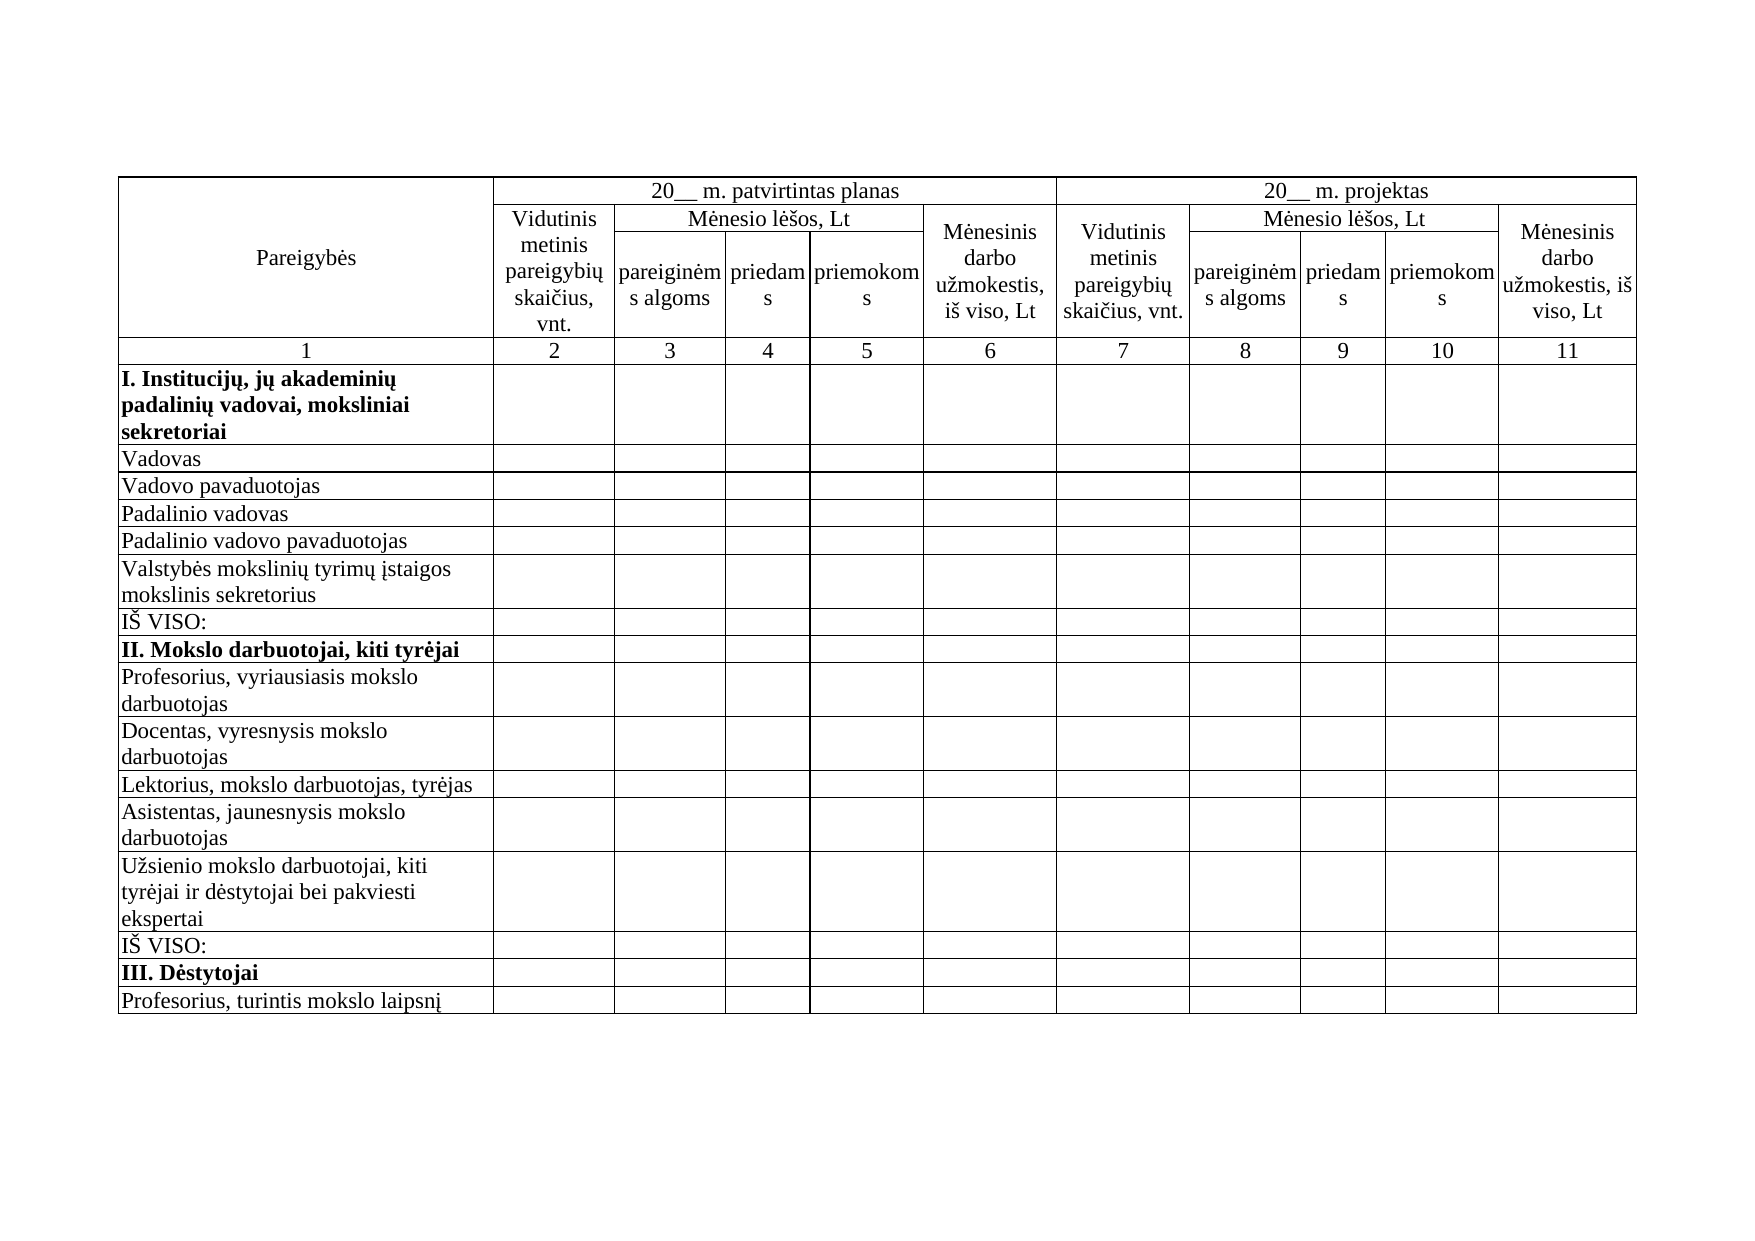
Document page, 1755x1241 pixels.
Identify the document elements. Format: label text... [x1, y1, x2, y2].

table_cell [615, 771, 725, 797]
table_cell [1190, 959, 1300, 986]
table_cell [1301, 987, 1385, 1013]
table_cell [1386, 959, 1498, 986]
table_cell [924, 771, 1056, 797]
table_cell Profesorius, turintis mokslo laipsnį [119, 987, 493, 1013]
table_cell [615, 636, 725, 662]
table_cell [1057, 771, 1189, 797]
table_cell [1499, 987, 1636, 1013]
table_cell 4 [726, 338, 809, 364]
table_cell 2 [494, 338, 614, 364]
table_cell [1499, 852, 1636, 931]
table_cell [1386, 527, 1498, 554]
table_cell 9 [1301, 338, 1385, 364]
table_cell IŠ VISO: [119, 932, 493, 958]
table_cell Lektorius, mokslo darbuotojas, tyrėjas [119, 771, 493, 797]
table_cell priedams [726, 232, 809, 337]
table_cell [1057, 798, 1189, 851]
table_cell [924, 365, 1056, 444]
table_cell [811, 500, 923, 526]
table_cell [1057, 852, 1189, 931]
table_cell [1499, 717, 1636, 770]
table_cell [811, 555, 923, 607]
table_cell [1301, 555, 1385, 607]
table_cell [1499, 932, 1636, 958]
table_cell [924, 527, 1056, 554]
table_cell [1190, 365, 1300, 444]
table_cell Mėnesinis darbo užmokestis, iš viso, Lt [924, 205, 1056, 337]
table_cell [1190, 473, 1300, 499]
table_cell [494, 663, 614, 716]
table_cell [1499, 473, 1636, 499]
table_cell [1190, 500, 1300, 526]
table_cell [726, 717, 809, 770]
table_cell [1386, 717, 1498, 770]
table_cell [1057, 663, 1189, 716]
table_cell 11 [1499, 338, 1636, 364]
table_cell [924, 445, 1056, 471]
table_cell Mėnesio lėšos, Lt [615, 205, 923, 231]
table_cell [726, 473, 809, 499]
table_cell [726, 636, 809, 662]
table_cell [1386, 500, 1498, 526]
table_cell [615, 987, 725, 1013]
table_cell [1301, 798, 1385, 851]
table_cell [924, 636, 1056, 662]
table_cell [494, 527, 614, 554]
table_cell [1057, 717, 1189, 770]
table_cell [1057, 932, 1189, 958]
table_cell [615, 500, 725, 526]
table_cell [1190, 798, 1300, 851]
table_cell 8 [1190, 338, 1300, 364]
table_cell [1057, 500, 1189, 526]
table_cell [1301, 500, 1385, 526]
table_cell [924, 500, 1056, 526]
table_cell [615, 959, 725, 986]
table_cell [1301, 527, 1385, 554]
table_cell [924, 852, 1056, 931]
table_cell [1190, 852, 1300, 931]
table_cell [1190, 555, 1300, 607]
table_cell [1057, 445, 1189, 471]
table_cell [1301, 932, 1385, 958]
table_cell [1301, 365, 1385, 444]
table_cell IŠ VISO: [119, 609, 493, 635]
table_cell priedams [1301, 232, 1385, 337]
table_cell [1301, 852, 1385, 931]
table_cell [1057, 959, 1189, 986]
table_cell 6 [924, 338, 1056, 364]
table_cell Padalinio vadovo pavaduotojas [119, 527, 493, 554]
table_cell [615, 663, 725, 716]
table_cell [494, 555, 614, 607]
table_cell [924, 932, 1056, 958]
table_cell [494, 987, 614, 1013]
table_cell [726, 445, 809, 471]
table_cell [1386, 636, 1498, 662]
table_cell [1301, 959, 1385, 986]
table_cell [811, 527, 923, 554]
table_cell [811, 365, 923, 444]
table_cell [1301, 717, 1385, 770]
table_cell [494, 798, 614, 851]
table_cell [811, 636, 923, 662]
table_cell [924, 987, 1056, 1013]
table_cell [726, 771, 809, 797]
table_cell [726, 500, 809, 526]
table_cell [615, 932, 725, 958]
table_cell [1190, 717, 1300, 770]
table_cell [1499, 798, 1636, 851]
table_cell [494, 852, 614, 931]
table_header Pareigybės [119, 178, 493, 337]
table_cell [726, 959, 809, 986]
table_cell [1057, 473, 1189, 499]
table_cell [811, 959, 923, 986]
table_cell Mėnesio lėšos, Lt [1190, 205, 1498, 231]
table_cell [615, 445, 725, 471]
table_cell [615, 798, 725, 851]
table_cell [1499, 636, 1636, 662]
table_cell [924, 555, 1056, 607]
table_cell [1386, 852, 1498, 931]
table_cell Vadovas [119, 445, 493, 471]
table_cell [1301, 445, 1385, 471]
table_cell [1499, 445, 1636, 471]
table_cell [924, 473, 1056, 499]
table_cell [1190, 609, 1300, 635]
table_cell [1386, 365, 1498, 444]
table_cell Vidutinis metinis pareigybių skaičius, vnt. [494, 205, 614, 337]
table_cell Docentas, vyresnysis mokslo darbuotojas [119, 717, 493, 770]
table_cell [1386, 771, 1498, 797]
table_cell [811, 771, 923, 797]
table_cell [1386, 609, 1498, 635]
table_cell [1057, 555, 1189, 607]
table_cell 7 [1057, 338, 1189, 364]
table_cell Valstybės mokslinių tyrimų įstaigos mokslinis sekretorius [119, 555, 493, 607]
table_cell pareiginėms algoms [1190, 232, 1300, 337]
table_cell [494, 445, 614, 471]
table_cell [811, 717, 923, 770]
table_cell [726, 987, 809, 1013]
table_header 20__ m. projektas [1057, 178, 1636, 204]
table_cell [494, 500, 614, 526]
table_cell I. Institucijų, jų akademinių padalinių vadovai, moksliniai sekretoriai [119, 365, 493, 444]
table_cell 1 [119, 338, 493, 364]
table_cell [1499, 555, 1636, 607]
table_cell [494, 959, 614, 986]
table_cell 5 [811, 338, 923, 364]
table_cell [1057, 609, 1189, 635]
table_cell [1190, 987, 1300, 1013]
table_cell 3 [615, 338, 725, 364]
table_cell [924, 609, 1056, 635]
table_cell [615, 852, 725, 931]
table_cell priemokoms [811, 232, 923, 337]
table_cell Vadovo pavaduotojas [119, 473, 493, 499]
table_cell [494, 365, 614, 444]
table_cell [811, 609, 923, 635]
table_cell [924, 663, 1056, 716]
table_cell III. Dėstytojai [119, 959, 493, 986]
table_cell [1499, 609, 1636, 635]
table_cell [494, 932, 614, 958]
table_cell [615, 527, 725, 554]
table_cell [1057, 365, 1189, 444]
table_cell [811, 852, 923, 931]
table_cell [615, 473, 725, 499]
table_cell [494, 717, 614, 770]
table_cell [1190, 771, 1300, 797]
table_cell [1386, 798, 1498, 851]
table_cell [1499, 663, 1636, 716]
table_cell Vidutinis metinis pareigybių skaičius, vnt. [1057, 205, 1189, 337]
table_cell [811, 932, 923, 958]
table_header 20__ m. patvirtintas planas [494, 178, 1056, 204]
table_cell [615, 555, 725, 607]
table_cell [494, 636, 614, 662]
table_cell [494, 609, 614, 635]
table_cell [1499, 959, 1636, 986]
table_cell Užsienio mokslo darbuotojai, kiti tyrėjai ir dėstytojai bei pakviesti ekspertai [119, 852, 493, 931]
table_cell [1057, 527, 1189, 554]
table_cell [924, 959, 1056, 986]
table_cell [924, 798, 1056, 851]
table_cell [726, 932, 809, 958]
table_cell [1190, 445, 1300, 471]
table_cell [726, 609, 809, 635]
table_cell [1057, 636, 1189, 662]
table_cell [1190, 663, 1300, 716]
table_cell [1386, 987, 1498, 1013]
table_cell [811, 445, 923, 471]
table_cell [1057, 987, 1189, 1013]
table_cell [615, 365, 725, 444]
table_cell II. Mokslo darbuotojai, kiti tyrėjai [119, 636, 493, 662]
table_cell [1301, 663, 1385, 716]
table_cell [726, 798, 809, 851]
table_cell [1301, 609, 1385, 635]
table_cell Padalinio vadovas [119, 500, 493, 526]
table_cell [1190, 636, 1300, 662]
table_cell [494, 473, 614, 499]
table_cell [1499, 527, 1636, 554]
table_cell [1301, 473, 1385, 499]
table_cell Mėnesinis darbo užmokestis, iš viso, Lt [1499, 205, 1636, 337]
table_cell [811, 473, 923, 499]
table_cell [726, 663, 809, 716]
table_cell [1386, 555, 1498, 607]
table_cell [811, 663, 923, 716]
table_cell [1386, 445, 1498, 471]
table_cell [494, 771, 614, 797]
table_cell [1499, 771, 1636, 797]
table_cell [615, 609, 725, 635]
table_cell [1499, 365, 1636, 444]
table_cell pareiginėms algoms [615, 232, 725, 337]
table_cell [1190, 932, 1300, 958]
table_cell [924, 717, 1056, 770]
table_cell Asistentas, jaunesnysis mokslo darbuotojas [119, 798, 493, 851]
table_cell [811, 987, 923, 1013]
table_cell [1386, 473, 1498, 499]
table_cell [811, 798, 923, 851]
table_cell [726, 365, 809, 444]
table_cell priemokoms [1386, 232, 1498, 337]
table_cell [726, 852, 809, 931]
table_cell [1386, 932, 1498, 958]
table_cell [1301, 636, 1385, 662]
table_cell [615, 717, 725, 770]
table_cell [1386, 663, 1498, 716]
table_cell [1499, 500, 1636, 526]
table_cell [1301, 771, 1385, 797]
table_cell [726, 555, 809, 607]
table_cell [726, 527, 809, 554]
table_cell [1190, 527, 1300, 554]
table_cell 10 [1386, 338, 1498, 364]
table_cell Profesorius, vyriausiasis mokslo darbuotojas [119, 663, 493, 716]
